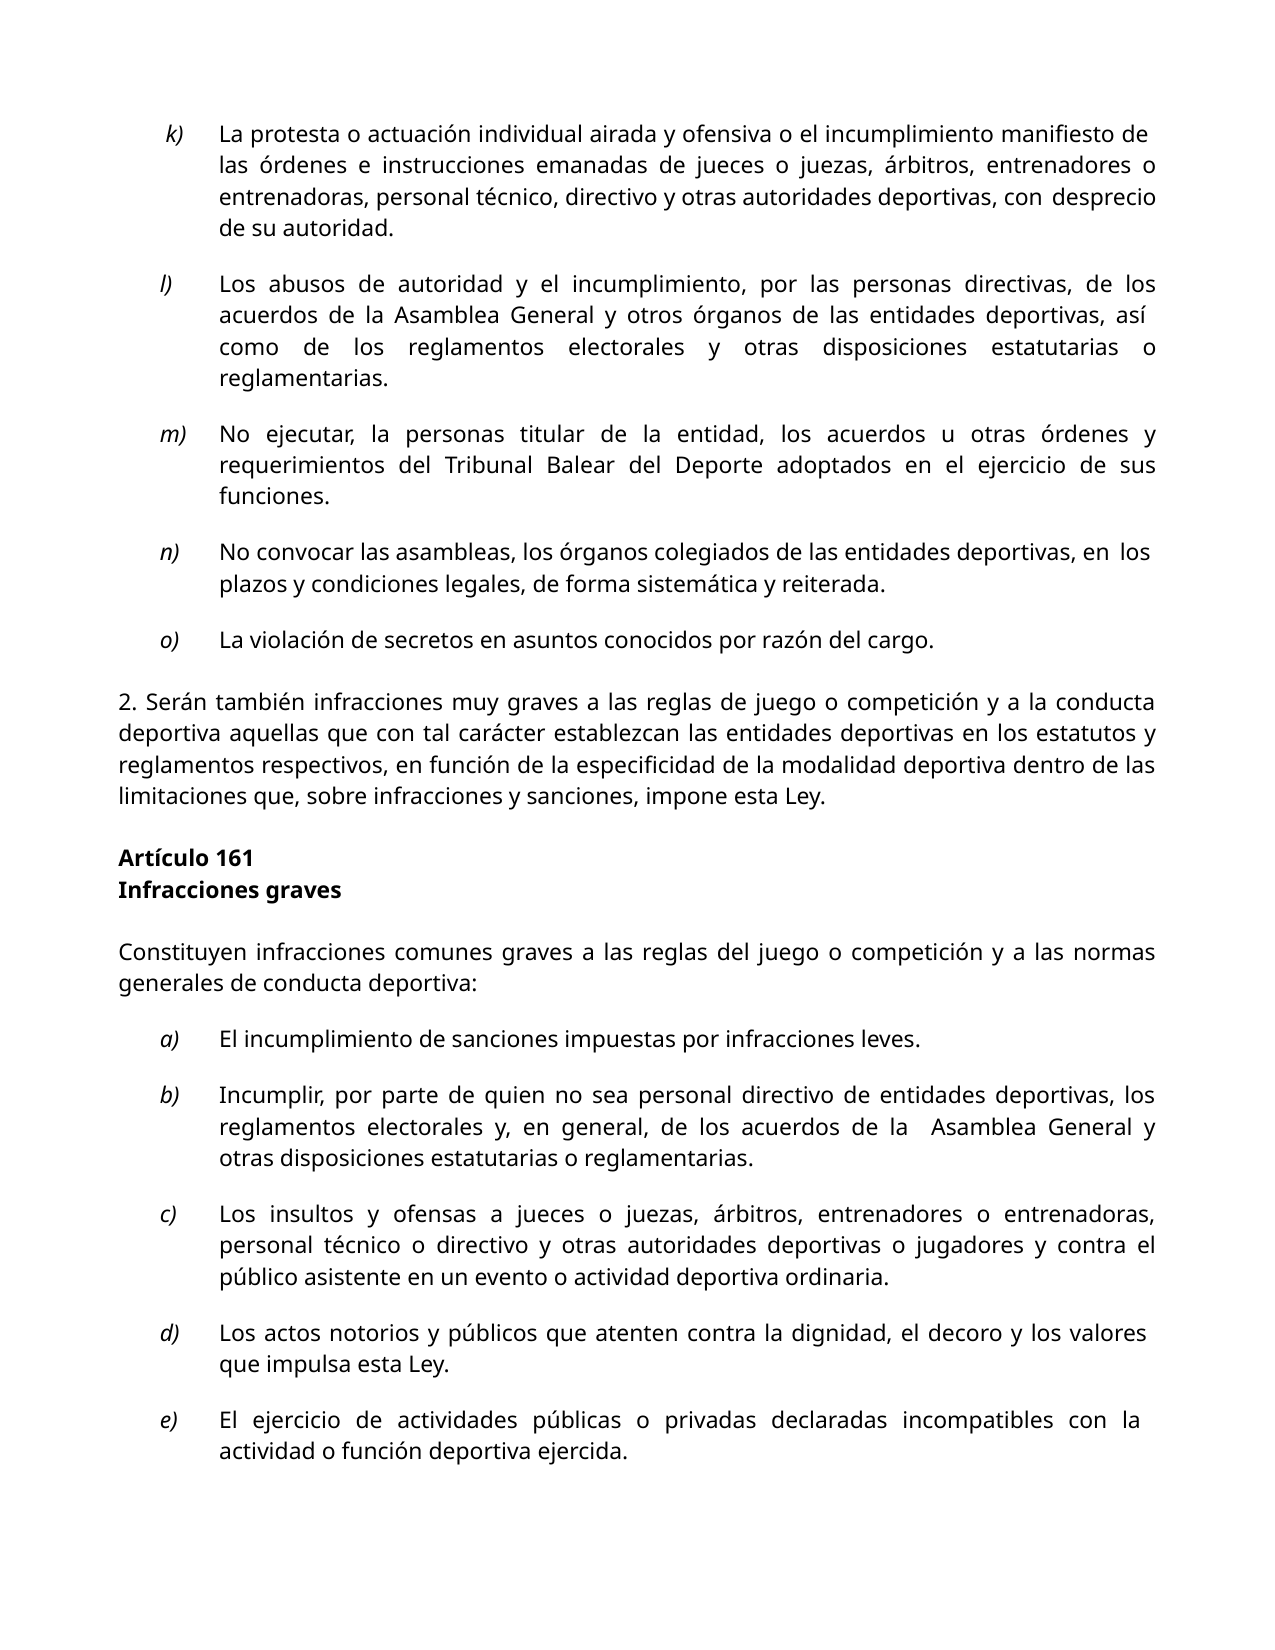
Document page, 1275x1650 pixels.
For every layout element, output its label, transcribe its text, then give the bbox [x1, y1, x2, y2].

list La protesta o actuación individual airada y ofensiva o el incumplimiento manifiesto de las órdenes e instrucciones emanadas de jueces o juezas, árbitros, entrenadores o entrenadoras, personal técnico, directivo y otras autoridades deportivas, con desprecio de su autoridad. [165, 118, 1157, 243]
list El ejercicio de actividades públicas o privadas declaradas incompatibles con la actividad o función deportiva ejercida. [159, 1404, 1157, 1466]
list No convocar las asambleas, los órganos colegiados de las entidades deportivas, en los plazos y condiciones legales, de forma sistemática y reiterada. [159, 536, 1157, 599]
list El incumplimiento de sanciones impuestas por infracciones leves. [159, 1023, 1157, 1054]
list Incumplir, por parte de quien no sea personal directivo de entidades deportivas, los reglamentos electorales y, en general, de los acuerdos de la Asamblea General y otras disposiciones estatutarias o reglamentarias. [159, 1079, 1157, 1173]
text Infracciones graves [118, 873, 1157, 905]
list Los abusos de autoridad y el incumplimiento, por las personas directivas, de los acuerdos de la Asamblea General y otros órganos de las entidades deportivas, así como de los reglamentos electorales y otras disposiciones estatutarias o reglamentarias. [159, 268, 1157, 393]
text Constituyen infracciones comunes graves a las reglas del juego o competición y a las normas generales de conducta deportiva: [118, 936, 1157, 998]
list Los insultos y ofensas a jueces o juezas, árbitros, entrenadores o entrenadoras, personal técnico o directivo y otras autoridades deportivas o jugadores y contra el público asistente en un evento o actividad deportiva ordinaria. [159, 1198, 1157, 1292]
list No ejecutar, la personas titular de la entidad, los acuerdos u otras órdenes y requerimientos del Tribunal Balear del Deporte adoptados en el ejercicio de sus funciones. [159, 418, 1157, 511]
text Artículo 161 [118, 842, 1157, 873]
text 2. Serán también infracciones muy graves a las reglas de juego o competición y a la conducta deportiva aquellas que con tal carácter establezcan las entidades deportivas en los estatutos y reglamentos respectivos, en función de la especificidad de la modalidad deportiva dentro de las limitaciones que, sobre infracciones y sanciones, impone esta Ley. [118, 686, 1157, 811]
list Los actos notorios y públicos que atenten contra la dignidad, el decoro y los valores que impulsa esta Ley. [159, 1316, 1157, 1379]
list La violación de secretos en asuntos conocidos por razón del cargo. [159, 623, 1157, 655]
